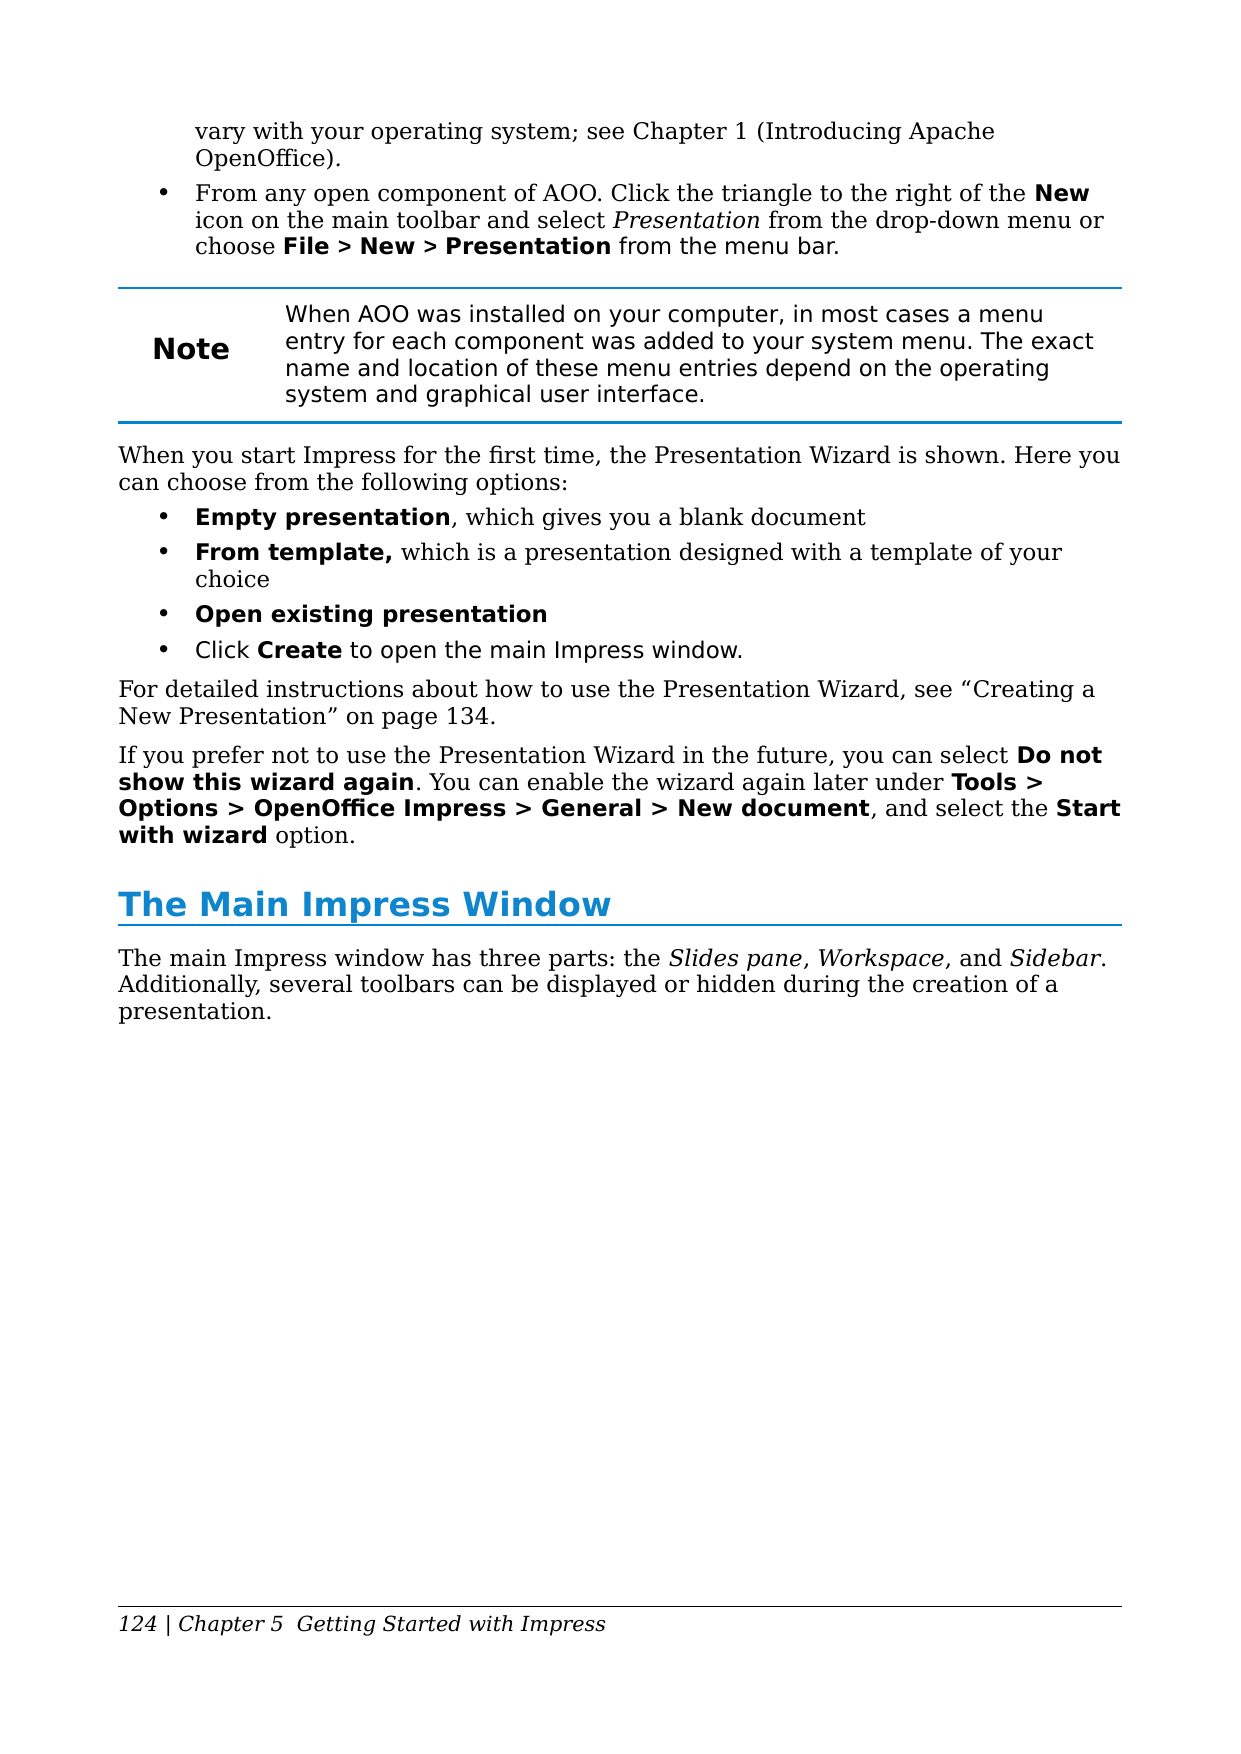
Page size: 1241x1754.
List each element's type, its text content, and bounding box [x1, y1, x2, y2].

subtitle The Main Impress Window [118, 885, 1122, 924]
list Click Create to open the main Impress window. [156, 635, 1122, 664]
list Empty presentation, which gives you a blank document [156, 502, 1122, 531]
list From any open component of AOO. Click the triangle to the right of the New icon on the main toolbar and select Presentation from the drop-down menu or choose File > New > Presentation from the menu bar. [156, 178, 1122, 262]
list vary with your operating system; see Chapter 1 (Introducing Apache OpenOffice). [156, 118, 1122, 171]
list Open existing presentation [156, 599, 1122, 629]
text If you prefer not to use the Presentation Wizard in the future, you can select Do not show this wizard again. You can enable the wizard again later under Tools > Options > OpenOffice Impress > General > New document, and select the Start with wizard option. [118, 742, 1122, 849]
table_header When AOO was installed on your computer, in most cases a menu entry for each component was added to your system menu. The exact name and location of these menu entries depend on the operating system and graphical user interface. [264, 289, 1122, 421]
list From template, which is a presentation designed with a template of your choice [156, 537, 1122, 593]
list When you start Impress for the first time, the Presentation Wizard is shown. Here you can choose from the following options: [118, 442, 1122, 496]
text The main Impress window has three parts: the Slides pane, Workspace, and Sidebar. Additionally, several toolbars can be displayed or hidden during the creation of a presentation. [118, 945, 1122, 1025]
text For detailed instructions about how to use the Presentation Wizard, see “Creating a New Presentation” on page 134. [118, 676, 1122, 730]
table_header Note [118, 289, 263, 421]
